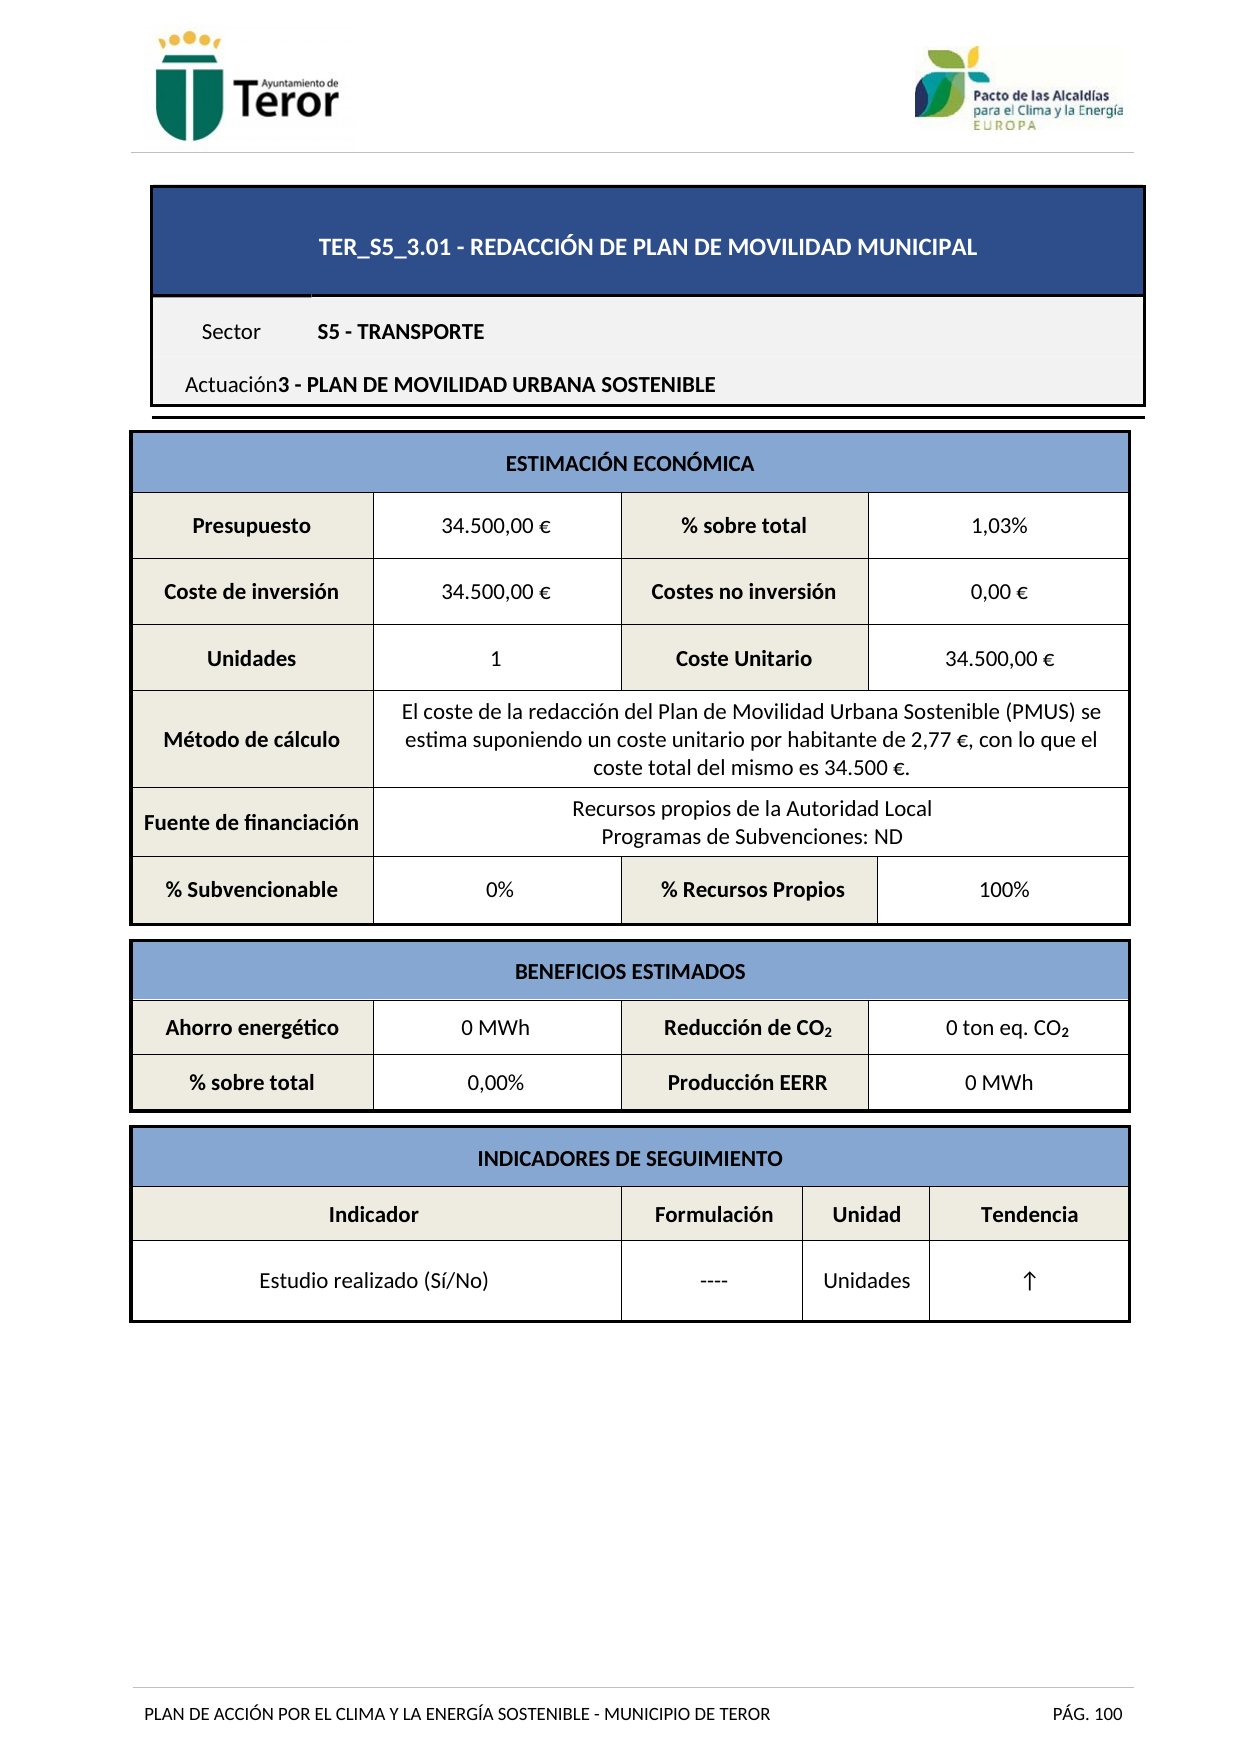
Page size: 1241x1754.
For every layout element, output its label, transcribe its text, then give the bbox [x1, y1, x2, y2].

table_cell 34.500,00 € [869, 625, 1128, 690]
table_cell % sobre total [622, 493, 868, 558]
table_cell Indicador [133, 1187, 621, 1240]
table_cell Método de cálculo [133, 691, 373, 787]
table_cell Unidades [133, 625, 373, 690]
table_cell Fuente de financiación [133, 788, 373, 856]
table_cell Tendencia [930, 1187, 1128, 1240]
table_cell Ahorro energético [133, 1001, 373, 1054]
picture [144, 23, 356, 152]
table_cell Coste de inversión [133, 559, 373, 624]
table_cell 0% [374, 857, 621, 923]
table_cell 100% [878, 857, 1128, 923]
table_cell Unidad [803, 1187, 929, 1240]
table_cell Formulación [622, 1187, 802, 1240]
table_cell Unidades [803, 1241, 929, 1320]
table_cell Producción EERR [622, 1055, 868, 1109]
table_cell BENEFICIOS ESTIMADOS [133, 942, 1128, 999]
picture [915, 46, 1123, 130]
table_cell Estudio realizado (Sí/No) [133, 1241, 621, 1320]
table_cell 34.500,00 € [374, 493, 621, 558]
table_cell 0 MWh [869, 1055, 1128, 1109]
table_cell Costes no inversión [622, 559, 868, 624]
table_cell Presupuesto [133, 493, 373, 558]
table_cell 1 [374, 625, 621, 690]
table_cell 0 MWh [374, 1001, 621, 1054]
table_cell 34.500,00 € [374, 559, 621, 624]
table_cell % Recursos Propios [622, 857, 877, 923]
table_cell [131, 1113, 1129, 1125]
table_cell 0,00% [374, 1055, 621, 1109]
table_cell 0 ton eq. CO2 [869, 1001, 1128, 1054]
table_header ESTIMACIÓN ECONÓMICA [133, 433, 1128, 492]
table_cell Recursos propios de la Autoridad Local Programas de Subvenciones: ND [374, 788, 1128, 856]
table_cell % Subvencionable [133, 857, 373, 923]
table_cell INDICADORES DE SEGUIMIENTO [133, 1128, 1128, 1186]
table_cell % sobre total [133, 1055, 373, 1109]
table_cell El coste de la redacción del Plan de Movilidad Urbana Sostenible (PMUS) se estima suponiendo un coste unitario por habitante de 2,77 €, con lo que el coste total del mismo es 34.500 €. [374, 691, 1128, 787]
table_cell ↑ [930, 1241, 1128, 1320]
table_cell Coste Unitario [622, 625, 868, 690]
table_cell 1,03% [869, 493, 1128, 558]
table_cell ---- [622, 1241, 802, 1320]
table_cell Reducción de CO2 [622, 1001, 868, 1054]
table_cell [131, 926, 1129, 939]
table_cell 0,00 € [869, 559, 1128, 624]
